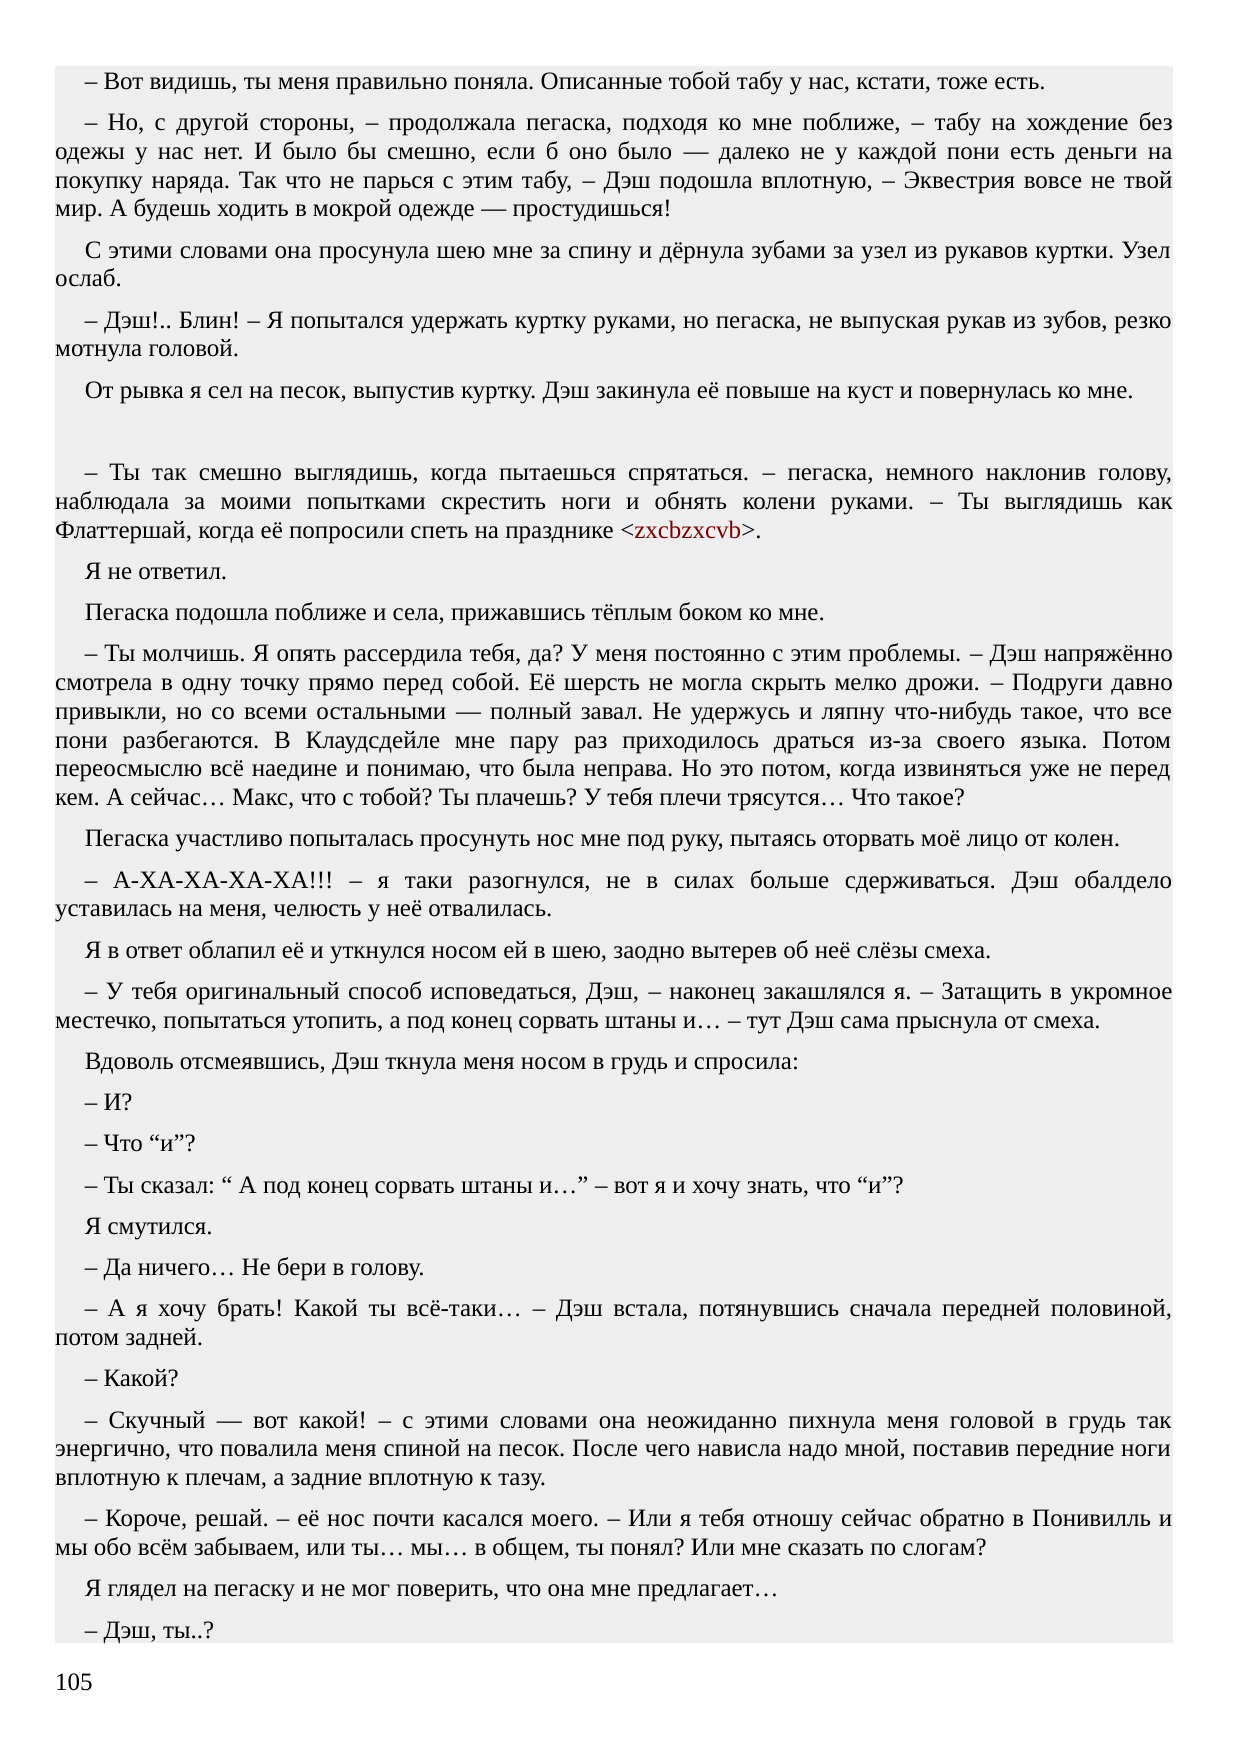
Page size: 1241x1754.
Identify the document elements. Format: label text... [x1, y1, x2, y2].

text С этими словами она просунула шею мне за спину и дёрнула зубами за узел из рукавов куртки. Узел ослаб. [55, 235, 1173, 292]
text – Ты сказал: “ А под конец сорвать штаны и…” – вот я и хочу знать, что “и”? [55, 1170, 1173, 1198]
text – И? [55, 1087, 1173, 1116]
text – Ты молчишь. Я опять рассердила тебя, да? У меня постоянно с этим проблемы. – Дэш напряжённо смотрела в одну точку прямо перед собой. Её шерсть не могла скрыть мелко дрожи. – Подруги давно привыкли, но со всеми остальными — полный завал. Не удержусь и ляпну что-нибудь такое, что все пони разбегаются. В Клаудсдейле мне пару раз приходилось драться из-за своего языка. Потом переосмыслю всё наедине и понимаю, что была неправа. Но это потом, когда извиняться уже не перед кем. А сейчас… Макс, что с тобой? Ты плачешь? У тебя плечи трясутся… Что такое? [55, 638, 1173, 811]
text – Что “и”? [55, 1128, 1173, 1157]
text Я смутился. [55, 1211, 1173, 1240]
text Я в ответ облапил её и уткнулся носом ей в шею, заодно вытерев об неё слёзы смеха. [55, 935, 1173, 963]
text – А-ХА-ХА-ХА-ХА!!! – я таки разогнулся, не в силах больше сдерживаться. Дэш обалдело уставилась на меня, челюсть у неё отвалилась. [55, 865, 1173, 922]
text – Дэш, ты..? [55, 1615, 1173, 1643]
text – Да ничего… Не бери в голову. [55, 1252, 1173, 1281]
text Я глядел на пегаску и не мог поверить, что она мне предлагает… [55, 1573, 1173, 1602]
text Пегаска подошла поближе и села, прижавшись тёплым боком ко мне. [55, 597, 1173, 626]
text – У тебя оригинальный способ исповедаться, Дэш, – наконец закашлялся я. – Затащить в укромное местечко, попытаться утопить, а под конец сорвать штаны и… – тут Дэш сама прыснула от смеха. [55, 976, 1173, 1033]
text – Вот видишь, ты меня правильно поняла. Описанные тобой табу у нас, кстати, тоже есть. [55, 66, 1173, 95]
text Вдоволь отсмеявшись, Дэш ткнула меня носом в грудь и спросила: [55, 1046, 1173, 1075]
text Пегаска участливо попыталась просунуть нос мне под руку, пытаясь оторвать моё лицо от колен. [55, 823, 1173, 852]
text – А я хочу брать! Какой ты всё-таки… – Дэш встала, потянувшись сначала передней половиной, потом задней. [55, 1293, 1173, 1351]
text – Но, с другой стороны, – продолжала пегаска, подходя ко мне поближе, – табу на хождение без одежы у нас нет. И было бы смешно, если б оно было — далеко не у каждой пони есть деньги на покупку наряда. Так что не парься с этим табу, – Дэш подошла вплотную, – Эквестрия вовсе не твой мир. А будешь ходить в мокрой одежде — простудишься! [55, 107, 1173, 222]
text – Короче, решай. – её нос почти касался моего. – Или я тебя отношу сейчас обратно в Понивилль и мы обо всём забываем, или ты… мы… в общем, ты понял? Или мне сказать по слогам? [55, 1503, 1173, 1561]
text – Какой? [55, 1363, 1173, 1392]
text – Ты так смешно выглядишь, когда пытаешься спрятаться. – пегаска, немного наклонив голову, наблюдала за моими попытками скрестить ноги и обнять колени руками. – Ты выглядишь как Флаттершай, когда её попросили спеть на празднике <zxcbzxcvb>. [55, 457, 1173, 543]
text – Скучный — вот какой! – с этими словами она неожиданно пихнула меня головой в грудь так энергично, что повалила меня спиной на песок. После чего нависла надо мной, поставив передние ноги вплотную к плечам, а задние вплотную к тазу. [55, 1405, 1173, 1491]
text – Дэш!.. Блин! – Я попытался удержать куртку руками, но пегаска, не выпуская рукав из зубов, резко мотнула головой. [55, 305, 1173, 362]
text Я не ответил. [55, 556, 1173, 585]
text От рывка я сел на песок, выпустив куртку. Дэш закинула её повыше на куст и повернулась ко мне. [55, 375, 1173, 403]
